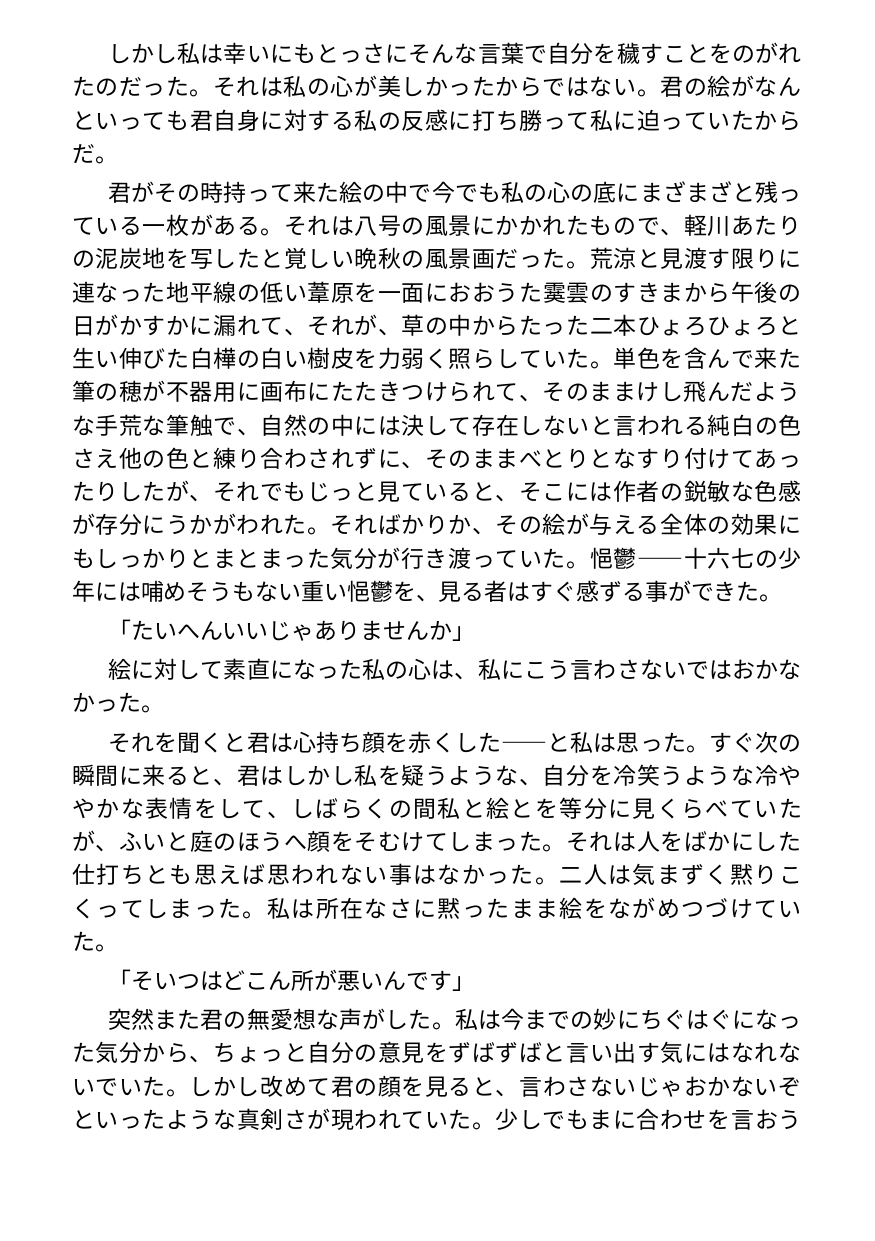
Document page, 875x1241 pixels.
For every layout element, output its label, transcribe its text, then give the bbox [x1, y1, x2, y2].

text 君がその時持って来た絵の中で今でも私の心の底にまざまざと残っている一枚がある。それは八号の風景にかかれたもので、軽川あたりの泥炭地を写したと覚しい晩秋の風景画だった。荒涼と見渡す限りに連なった地平線の低い葦原を一面におおうた霙雲のすきまから午後の日がかすかに漏れて、それが、草の中からたった二本ひょろひょろと生い伸びた白樺の白い樹皮を力弱く照らしていた。単色を含んで来た筆の穂が不器用に画布にたたきつけられて、そのままけし飛んだような手荒な筆触で、自然の中には決して存在しないと言われる純白の色さえ他の色と練り合わされずに、そのままべとりとなすり付けてあったりしたが、それでもじっと見ていると、そこには作者の鋭敏な色感が存分にうかがわれた。そればかりか、その絵が与える全体の効果にもしっかりとまとまった気分が行き渡っていた。悒鬱――十六七の少年には哺めそうもない重い悒鬱を、見る者はすぐ感ずる事ができた。 [72, 175, 802, 607]
text それを聞くと君は心持ち顔を赤くした――と私は思った。すぐ次の瞬間に来ると、君はしかし私を疑うような、自分を冷笑うような冷ややかな表情をして、しばらくの間私と絵とを等分に見くらべていたが、ふいと庭のほうへ顔をそむけてしまった。それは人をばかにした仕打ちとも思えば思われない事はなかった。二人は気まずく黙りこくってしまった。私は所在なさに黙ったまま絵をながめつづけていた。 [72, 724, 802, 957]
text しかし私は幸いにもとっさにそんな言葉で自分を穢すことをのがれたのだった。それは私の心が美しかったからではない。君の絵がなんといっても君自身に対する私の反感に打ち勝って私に迫っていたからだ。 [72, 36, 802, 169]
text 「たいへんいいじゃありませんか」 [72, 613, 802, 646]
text 「そいつはどこん所が悪いんです」 [72, 963, 802, 996]
text 突然また君の無愛想な声がした。私は今までの妙にちぐはぐになった気分から、ちょっと自分の意見をずばずばと言い出す気にはなれないでいた。しかし改めて君の顔を見ると、言わさないじゃおかないぞといったような真剣さが現われていた。少しでもまに合わせを言おう [72, 1002, 802, 1135]
text 絵に対して素直になった私の心は、私にこう言わさないではおかなかった。 [72, 652, 802, 718]
